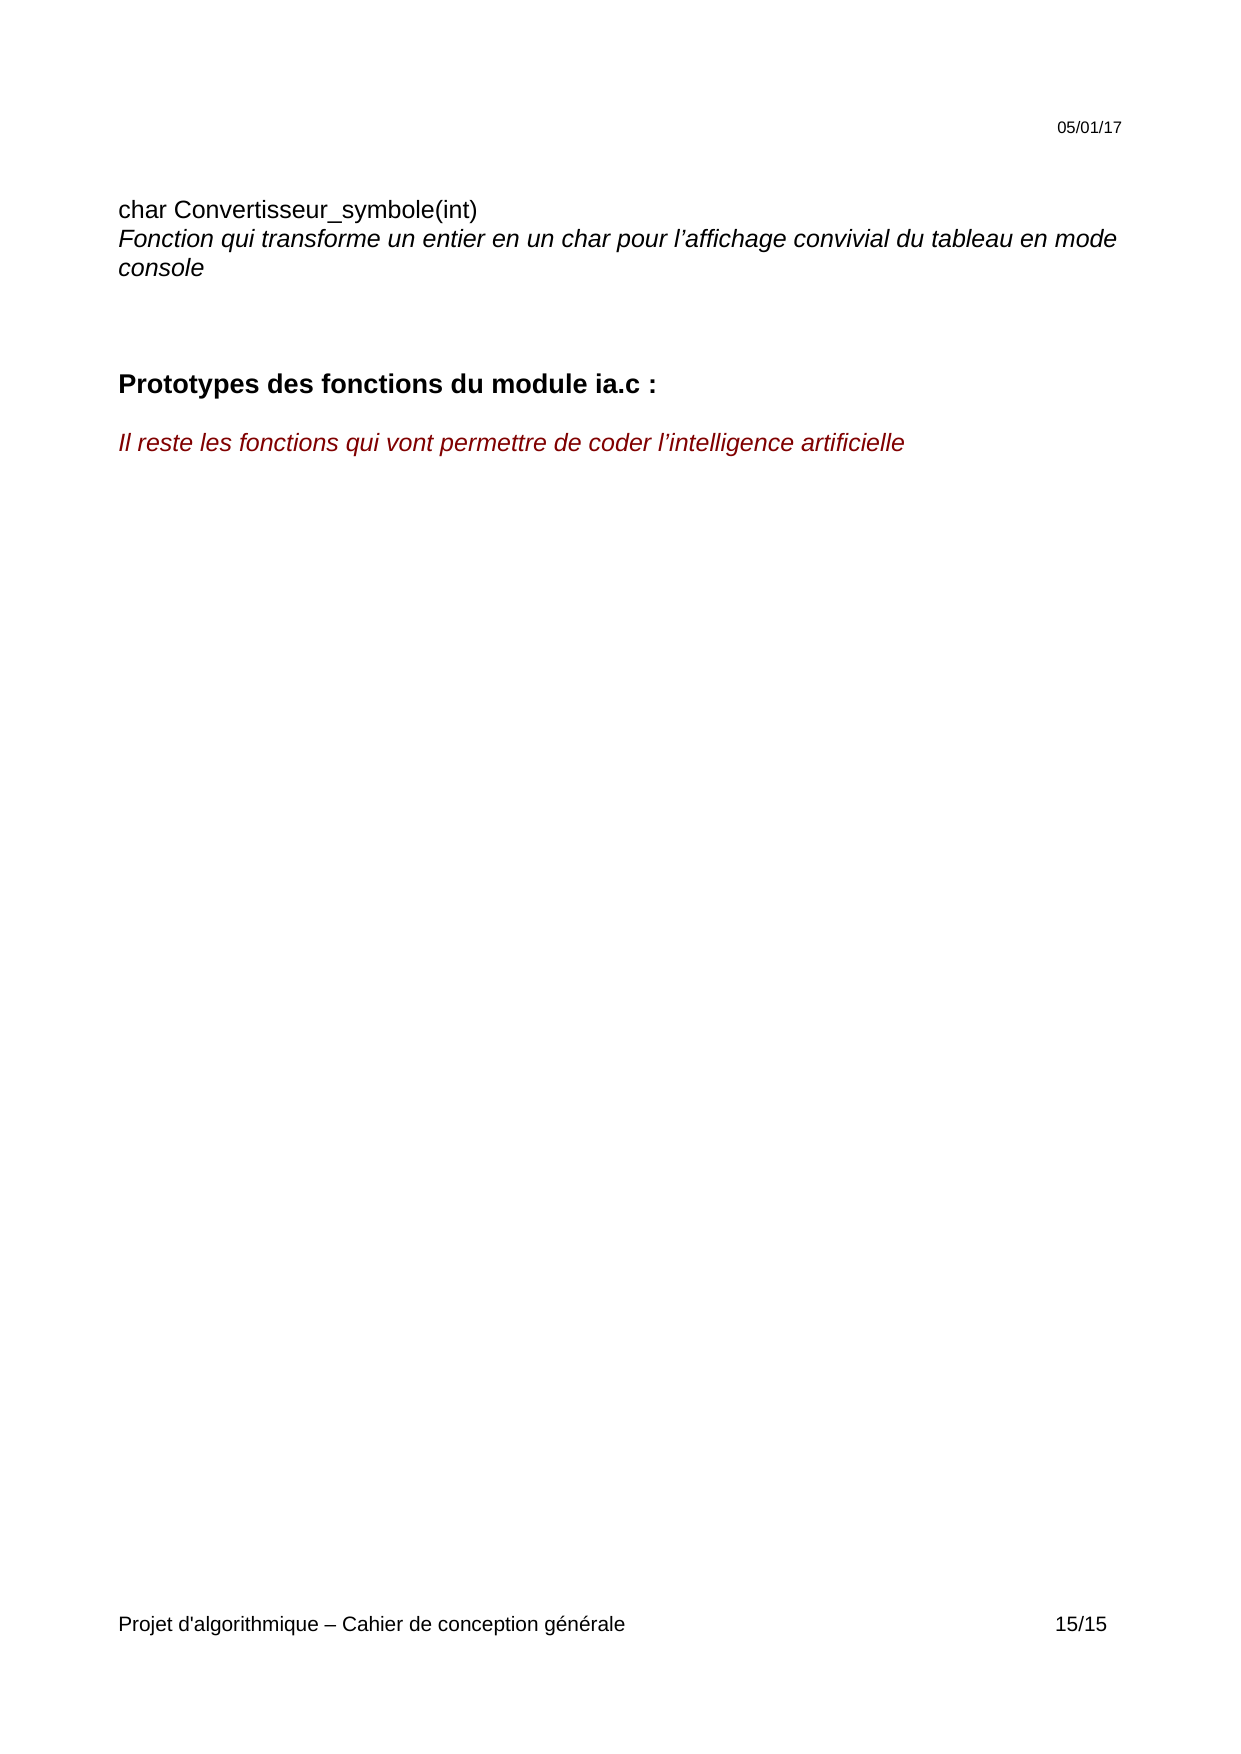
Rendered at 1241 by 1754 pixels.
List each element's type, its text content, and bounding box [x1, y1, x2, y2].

text char Convertisseur_symbole(int) [118, 196, 1122, 224]
text Il reste les fonctions qui vont permettre de coder l’intelligence artificielle [118, 428, 1122, 457]
text Prototypes des fonctions du module ia.c : [118, 368, 1122, 399]
text Fonction qui transforme un entier en un char pour l’affichage convivial du tableau en mode console [118, 224, 1122, 282]
